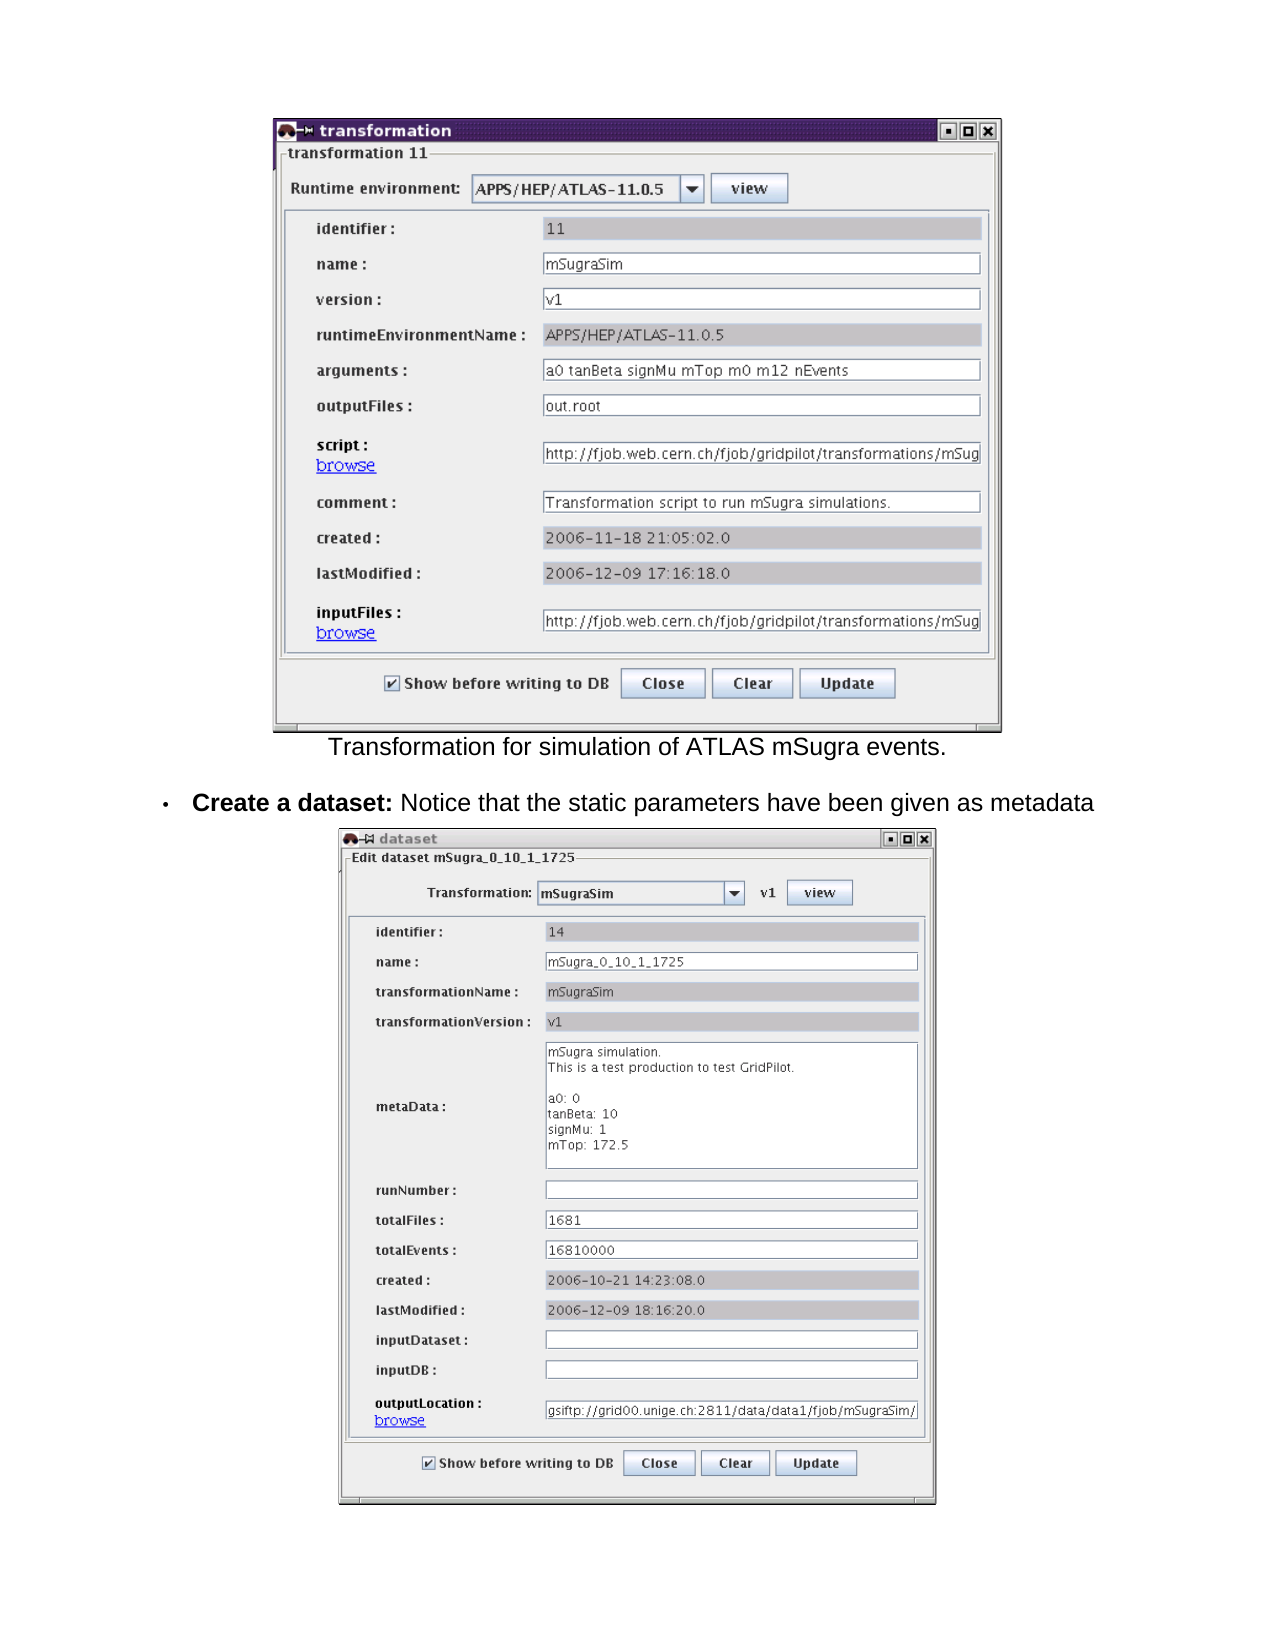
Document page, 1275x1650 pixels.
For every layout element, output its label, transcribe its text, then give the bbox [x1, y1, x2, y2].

list Create a dataset: Notice that the static parameters have been given as metadata [162, 788, 1157, 816]
text Transformation for simulation of ATLAS mSugra events. [118, 733, 1157, 761]
picture [338, 828, 937, 1505]
picture [272, 118, 1003, 733]
